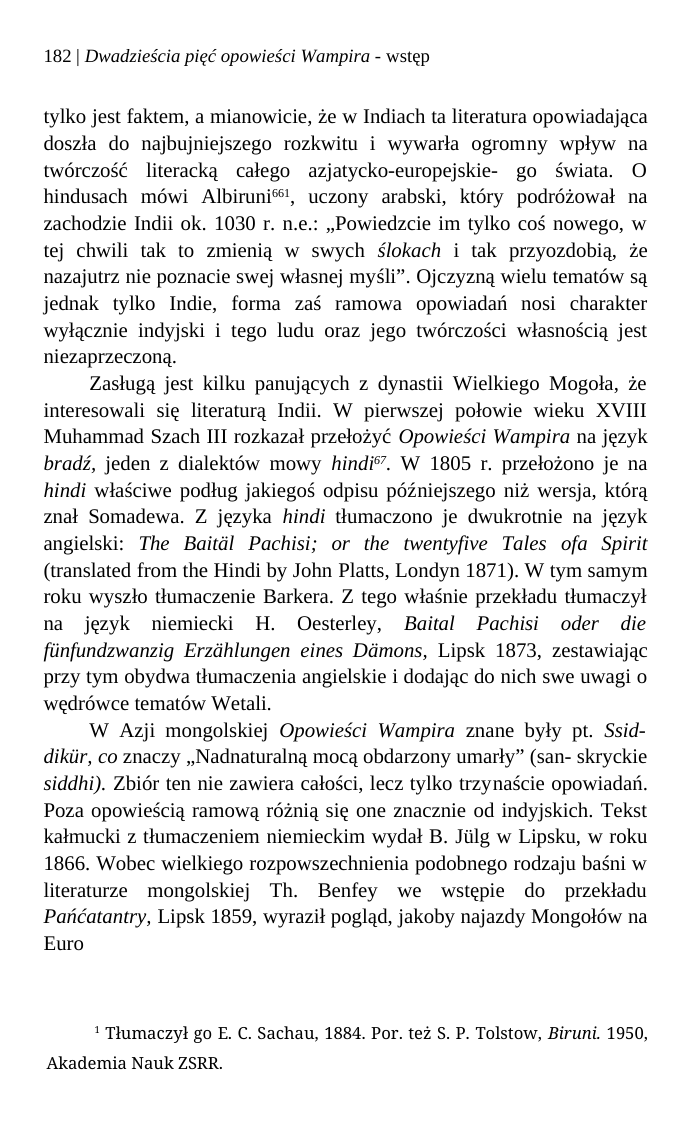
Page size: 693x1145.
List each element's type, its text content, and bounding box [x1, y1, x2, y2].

text 1 Tłumaczył go E. C. Sachau, 1884. Por. też S. P. Tolstow, Biruni. 1950, Akademia Nauk ZSRR. [46, 1022, 648, 1074]
text 182 | Dwadzieścia pięć opowieści Wampira - wstęp [43, 45, 648, 66]
text Zasługą jest kilku panujących z dynastii Wielkiego Mogoła, że interesowali się literaturą Indii. W pierwszej połowie wieku XVIII Muhammad Szach III rozkazał przełożyć Opowieści Wampi­ra na język bradź, jeden z dialektów mowy hindi67. W 1805 r. przełożono je na hindi właściwe podług jakiegoś odpisu póź­niejszego niż wersja, którą znał Somadewa. Z języka hindi tłu­maczono je dwukrotnie na język angielski: The Baitäl Pachisi; or the twentyfive Tales ofa Spirit (translated from the Hindi by John Platts, Londyn 1871). W tym samym roku wyszło tłumaczenie Barkera. Z tego właśnie przekładu tłumaczył na język nie­miecki H. Oesterley, Baital Pachisi oder die fünfundzwanzig Erzäh­lungen eines Dämons, Lipsk 1873, zestawiając przy tym obydwa tłumaczenia angielskie i dodając do nich swe uwagi o wędrów­ce tematów Wetali. [43, 371, 648, 715]
text W Azji mongolskiej Opowieści Wampira znane były pt. Ssid- dikür, co znaczy „Nadnaturalną mocą obdarzony umarły” (san- skryckie siddhi). Zbiór ten nie zawiera całości, lecz tylko trzy­naście opowiadań. Poza opowieścią ramową różnią się one znacznie od indyjskich. Tekst kałmucki z tłumaczeniem nie­mieckim wydał B. Jülg w Lipsku, w roku 1866. Wobec wielkiego rozpowszechnienia podobnego rodzaju baśni w literaturze mongolskiej Th. Benfey we wstępie do przekładu Pańćatantry, Lipsk 1859, wyraził pogląd, jakoby najazdy Mongołów na Euro­ [43, 718, 648, 955]
text tylko jest faktem, a mianowicie, że w Indiach ta literatura opo­wiadająca doszła do najbujniejszego rozkwitu i wywarła ogrom­ny wpływ na twórczość literacką całego azjatycko-europejskie- go świata. O hindusach mówi Albiruni661, uczony arabski, który podróżował na zachodzie Indii ok. 1030 r. n.e.: „Powiedzcie im tylko coś nowego, w tej chwili tak to zmienią w swych ślokach i tak przyozdobią, że nazajutrz nie poznacie swej własnej my­śli”. Ojczyzną wielu tematów są jednak tylko Indie, forma zaś ramowa opowiadań nosi charakter wyłącznie indyjski i tego ludu oraz jego twórczości własnością jest niezaprzeczoną. [43, 104, 648, 368]
